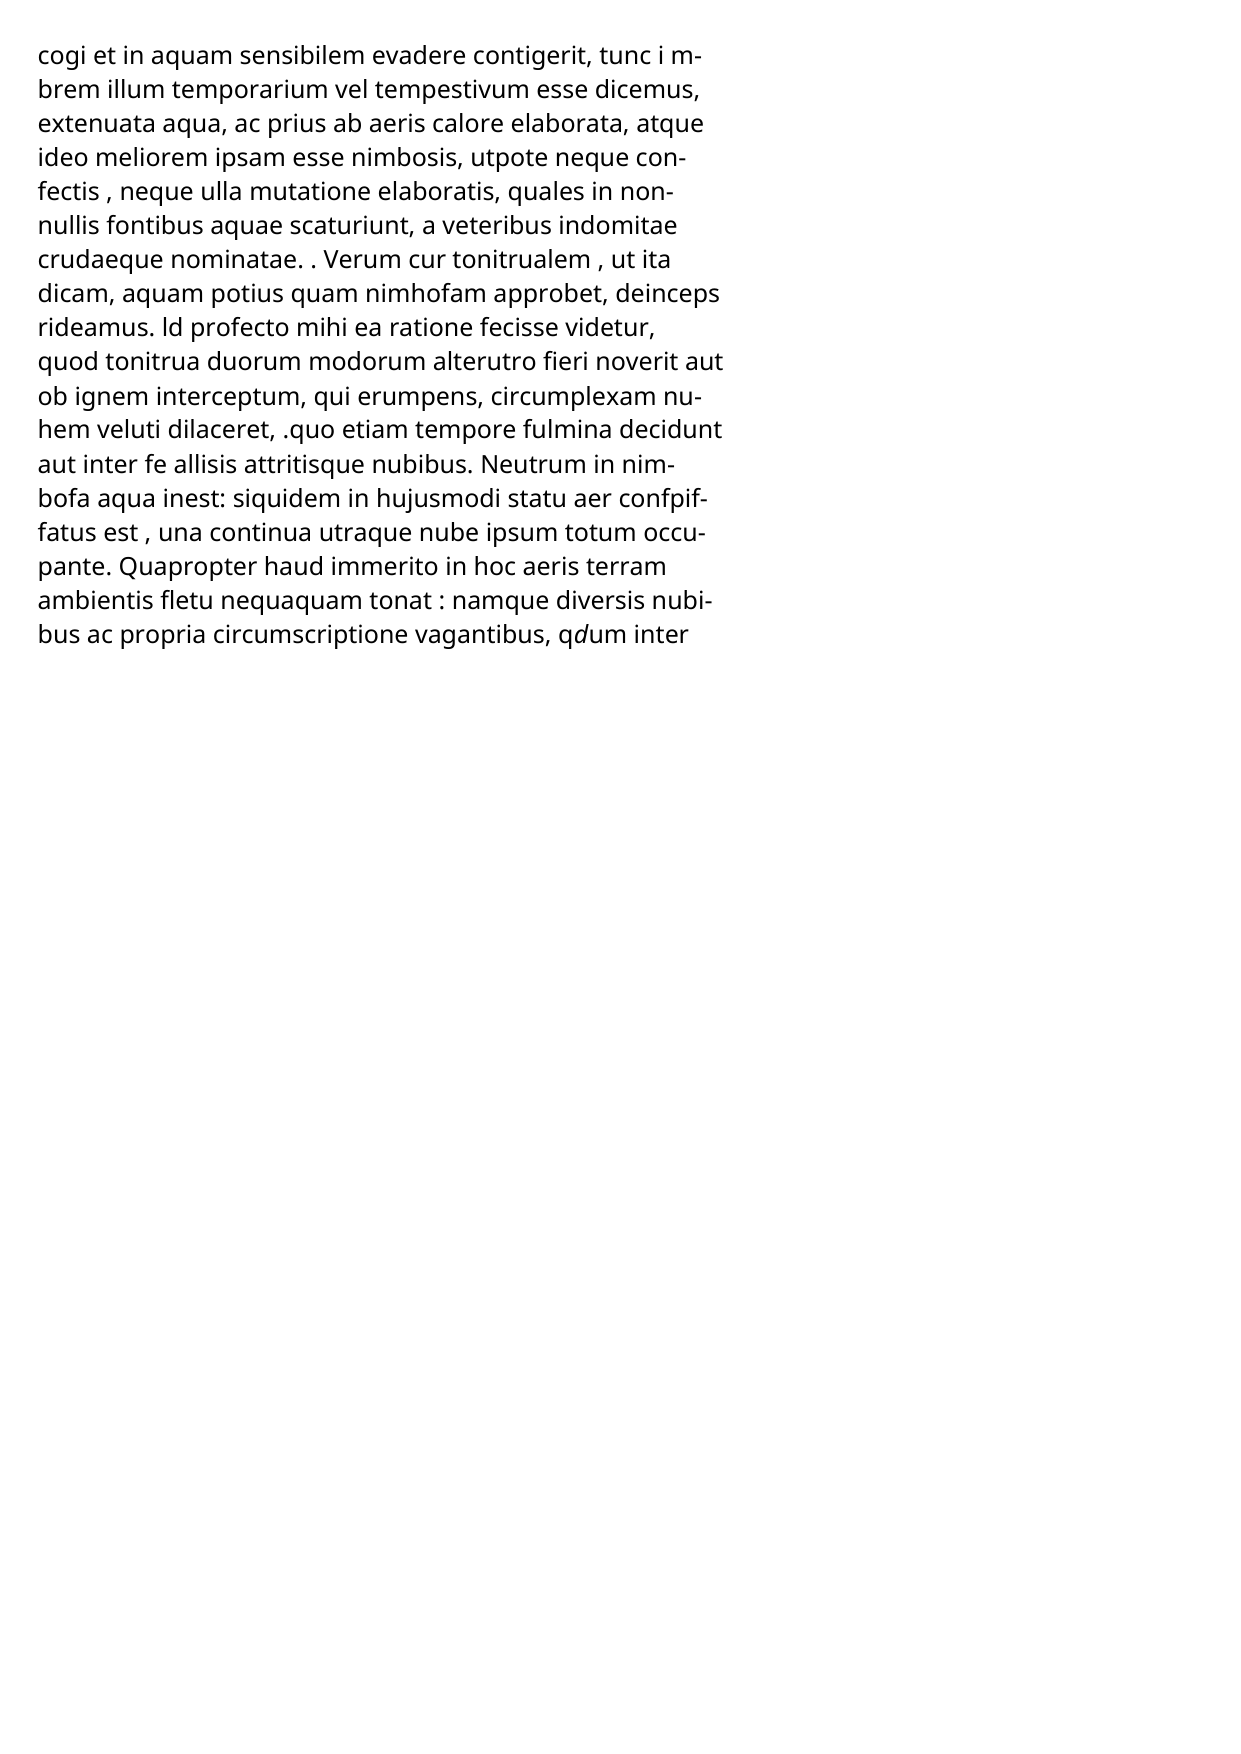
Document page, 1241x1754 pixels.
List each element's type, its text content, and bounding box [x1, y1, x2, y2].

text cogi et in aquam sensibilem evadere contigerit, tunc i m- brem illum temporarium vel tempestivum esse dicemus, extenuata aqua, ac prius ab aeris calore elaborata, atque ideo meliorem ipsam esse nimbosis, utpote neque con- fectis , neque ulla mutatione elaboratis, quales in non- nullis fontibus aquae scaturiunt, a veteribus indomitae crudaeque nominatae. . Verum cur tonitrualem , ut ita dicam, aquam potius quam nimhofam approbet, deinceps rideamus. ld profecto mihi ea ratione fecisse videtur, quod tonitrua duorum modorum alterutro fieri noverit aut ob ignem interceptum, qui erumpens, circumplexam nu- hem veluti dilaceret, .quo etiam tempore fulmina decidunt aut inter fe allisis attritisque nubibus. Neutrum in nim- bofa aqua inest: siquidem in hujusmodi statu aer confpif- fatus est , una continua utraque nube ipsum totum occu- pante. Quapropter haud immerito in hoc aeris terram ambientis fletu nequaquam tonat : namque diversis nubi- bus ac propria circumscriptione vagantibus, qdum inter [37, 37, 1203, 651]
